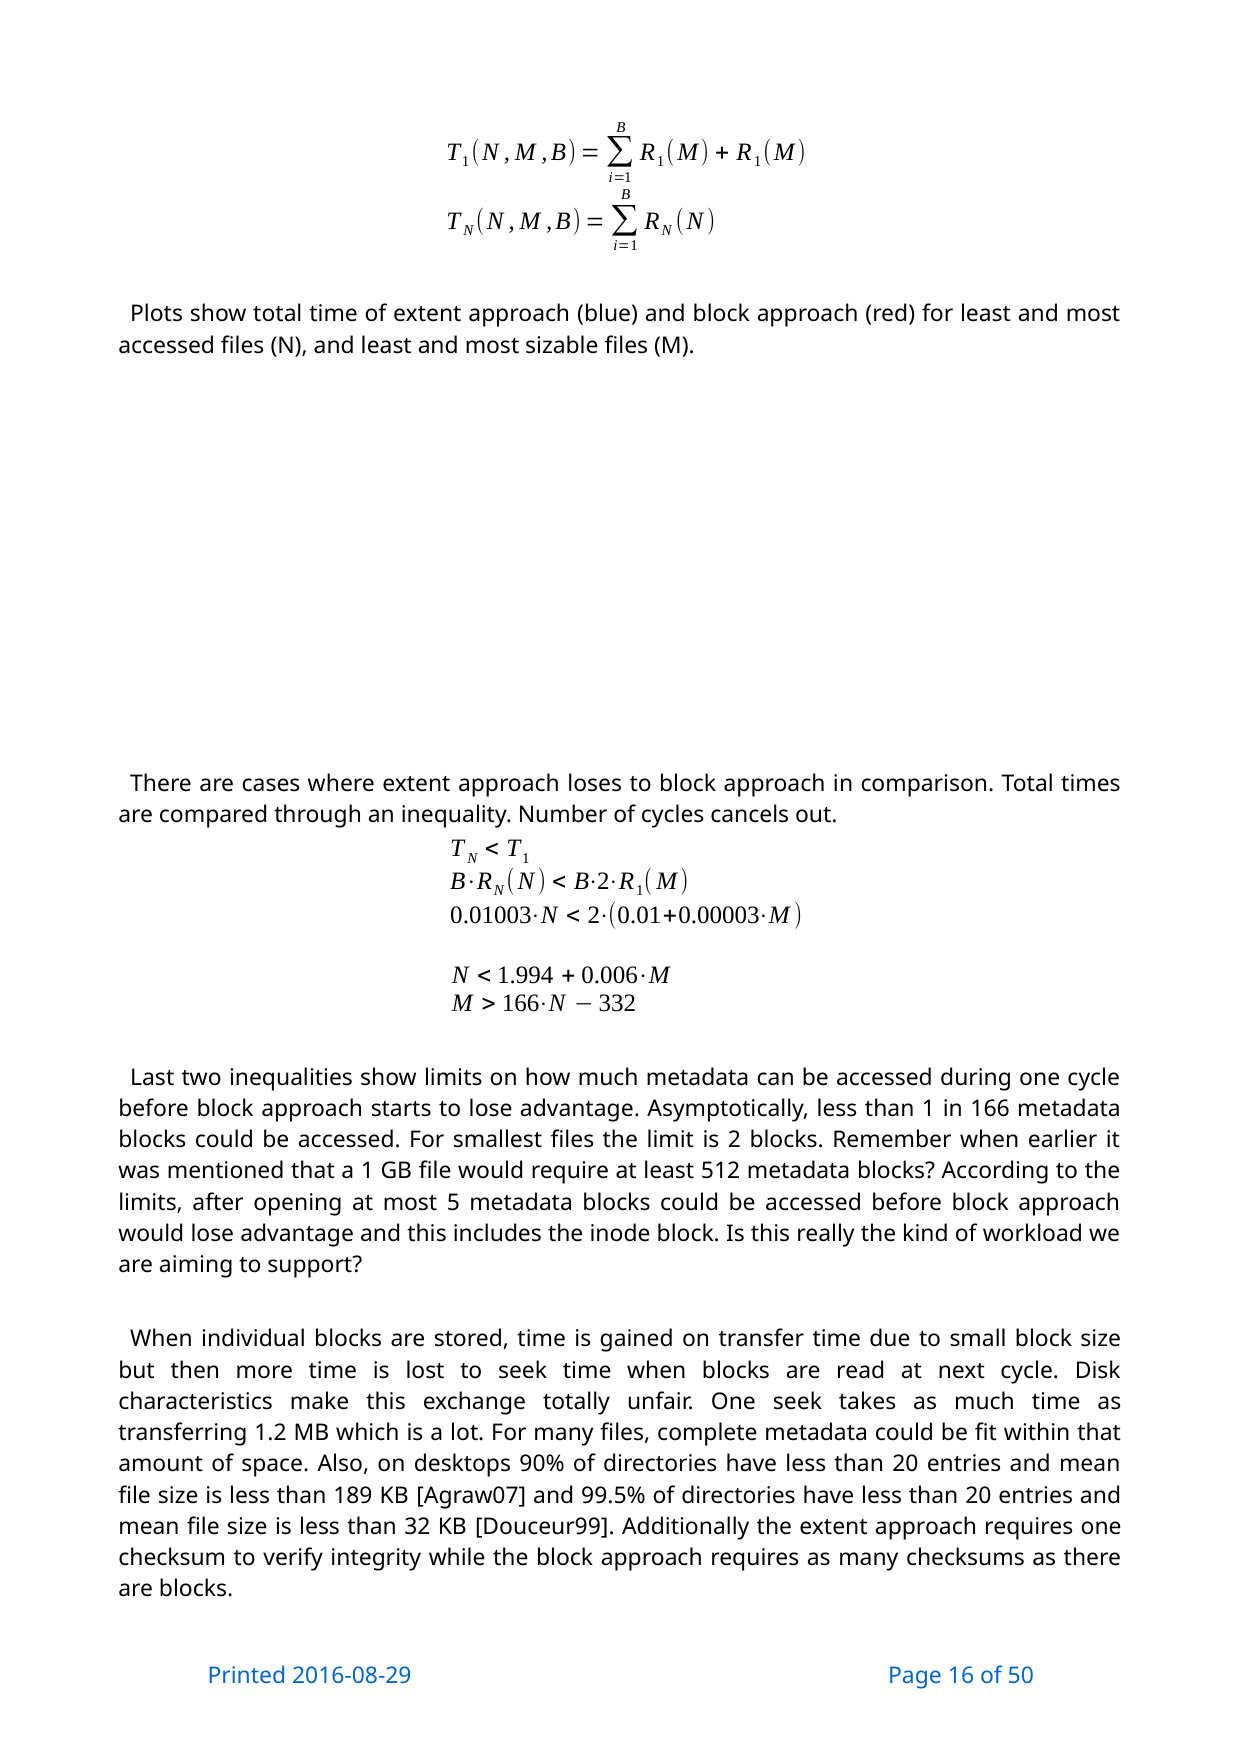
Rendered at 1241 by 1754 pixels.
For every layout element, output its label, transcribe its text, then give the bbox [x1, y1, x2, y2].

text Plots show total time of extent approach (blue) and block approach (red) for least and most accessed files (N), and least and most sizable files (M). [118, 297, 1122, 360]
text When individual blocks are stored, time is gained on transfer time due to small block size but then more time is lost to seek time when blocks are read at next cycle. Disk characteristics make this exchange totally unfair. One seek takes as much time as transferring 1.2 MB which is a lot. For many files, complete metadata could be fit within that amount of space. Also, on desktops 90% of directories have less than 20 entries and mean file size is less than 189 KB [Agraw07] and 99.5% of directories have less than 20 entries and mean file size is less than 32 KB [Douceur99]. Additionally the extent approach requires one checksum to verify integrity while the block approach requires as many checksums as there are blocks. [118, 1322, 1122, 1603]
text Last two inequalities show limits on how much metadata can be accessed during one cycle before block approach starts to lose advantage. Asymptotically, less than 1 in 166 metadata blocks could be accessed. For smallest files the limit is 2 blocks. Remember when earlier it was mentioned that a 1 GB file would require at least 512 metadata blocks? According to the limits, after opening at most 5 metadata blocks could be accessed before block approach would lose advantage and this includes the inode block. Is this really the kind of workload we are aiming to support? [118, 1060, 1122, 1279]
text There are cases where extent approach loses to block approach in comparison. Total times are compared through an inequality. Number of cycles cancels out. [118, 766, 1122, 829]
